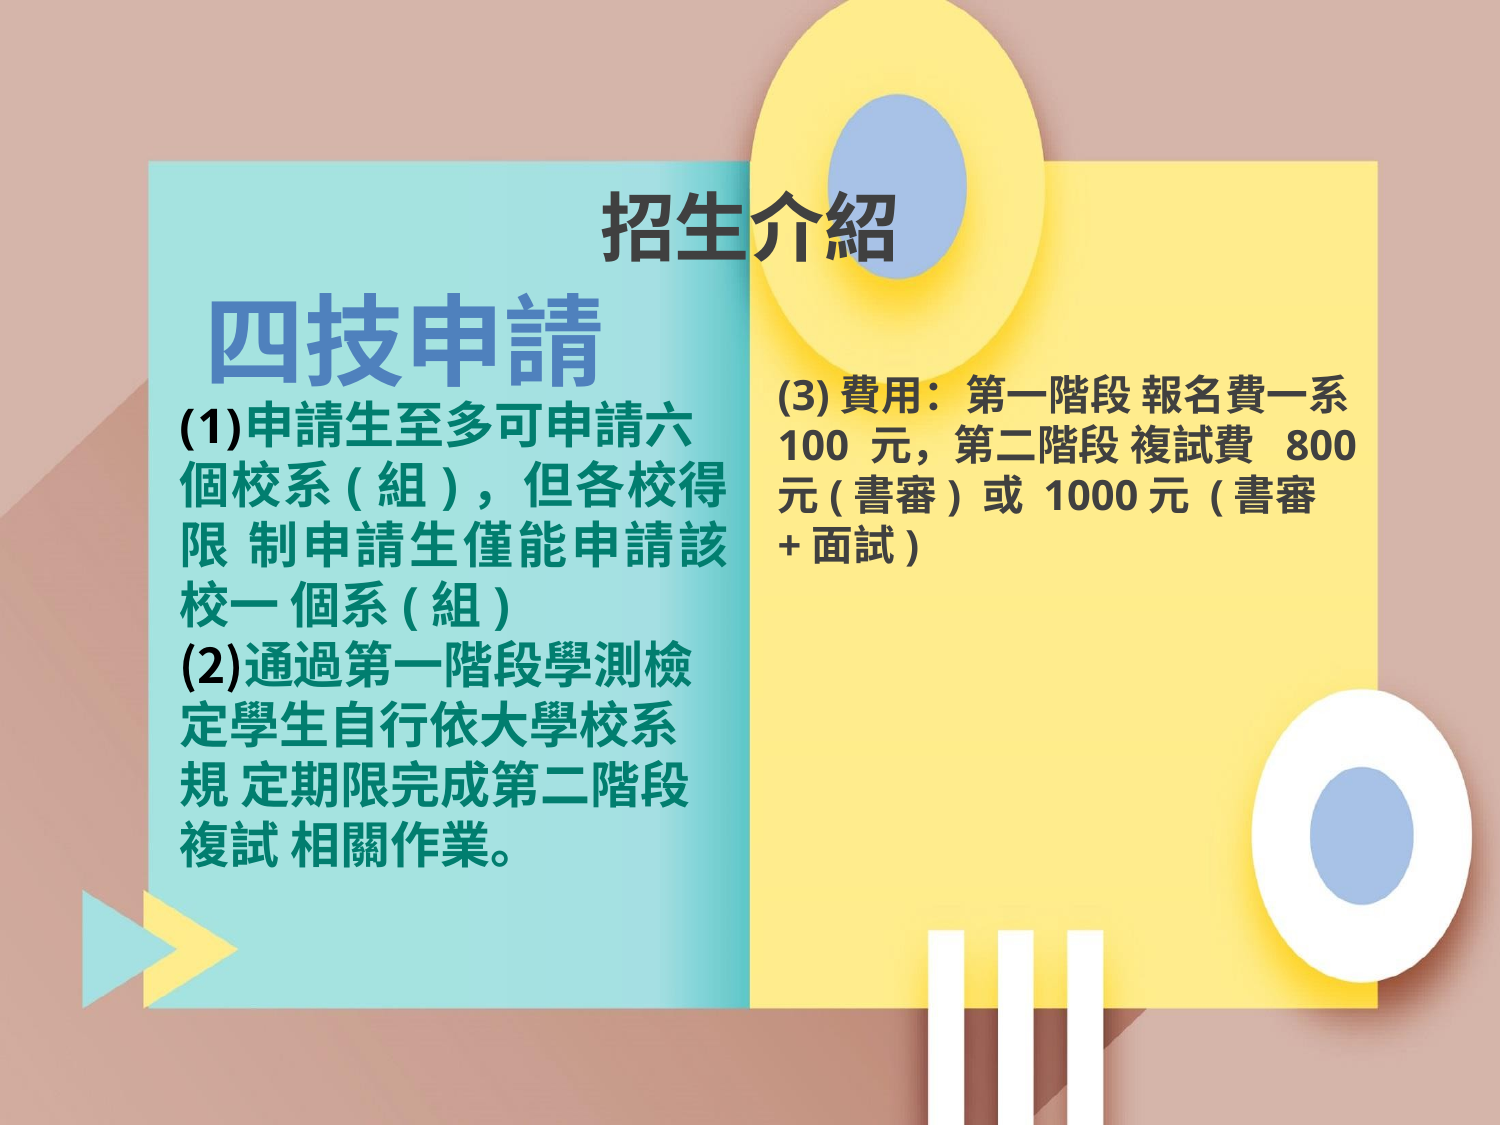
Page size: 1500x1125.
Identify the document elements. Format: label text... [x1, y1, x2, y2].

title 招生介紹 [597, 178, 903, 273]
picture [0, 0, 1500, 1125]
list 四技申請 申請生至多可申請六 個校系(組)，但各校得限 制申請生僅能申請該校一 個系(組) 通過第一階段學測檢 定學生自行依大學校系規 定期限完成第二階段複試 相關作業。 [175, 282, 730, 880]
text_box (3)費用：第一階段 報名費一系 100 元，第二階段複試費 800 元(書審) 或 1000元 (書審+面試) [775, 366, 1375, 522]
